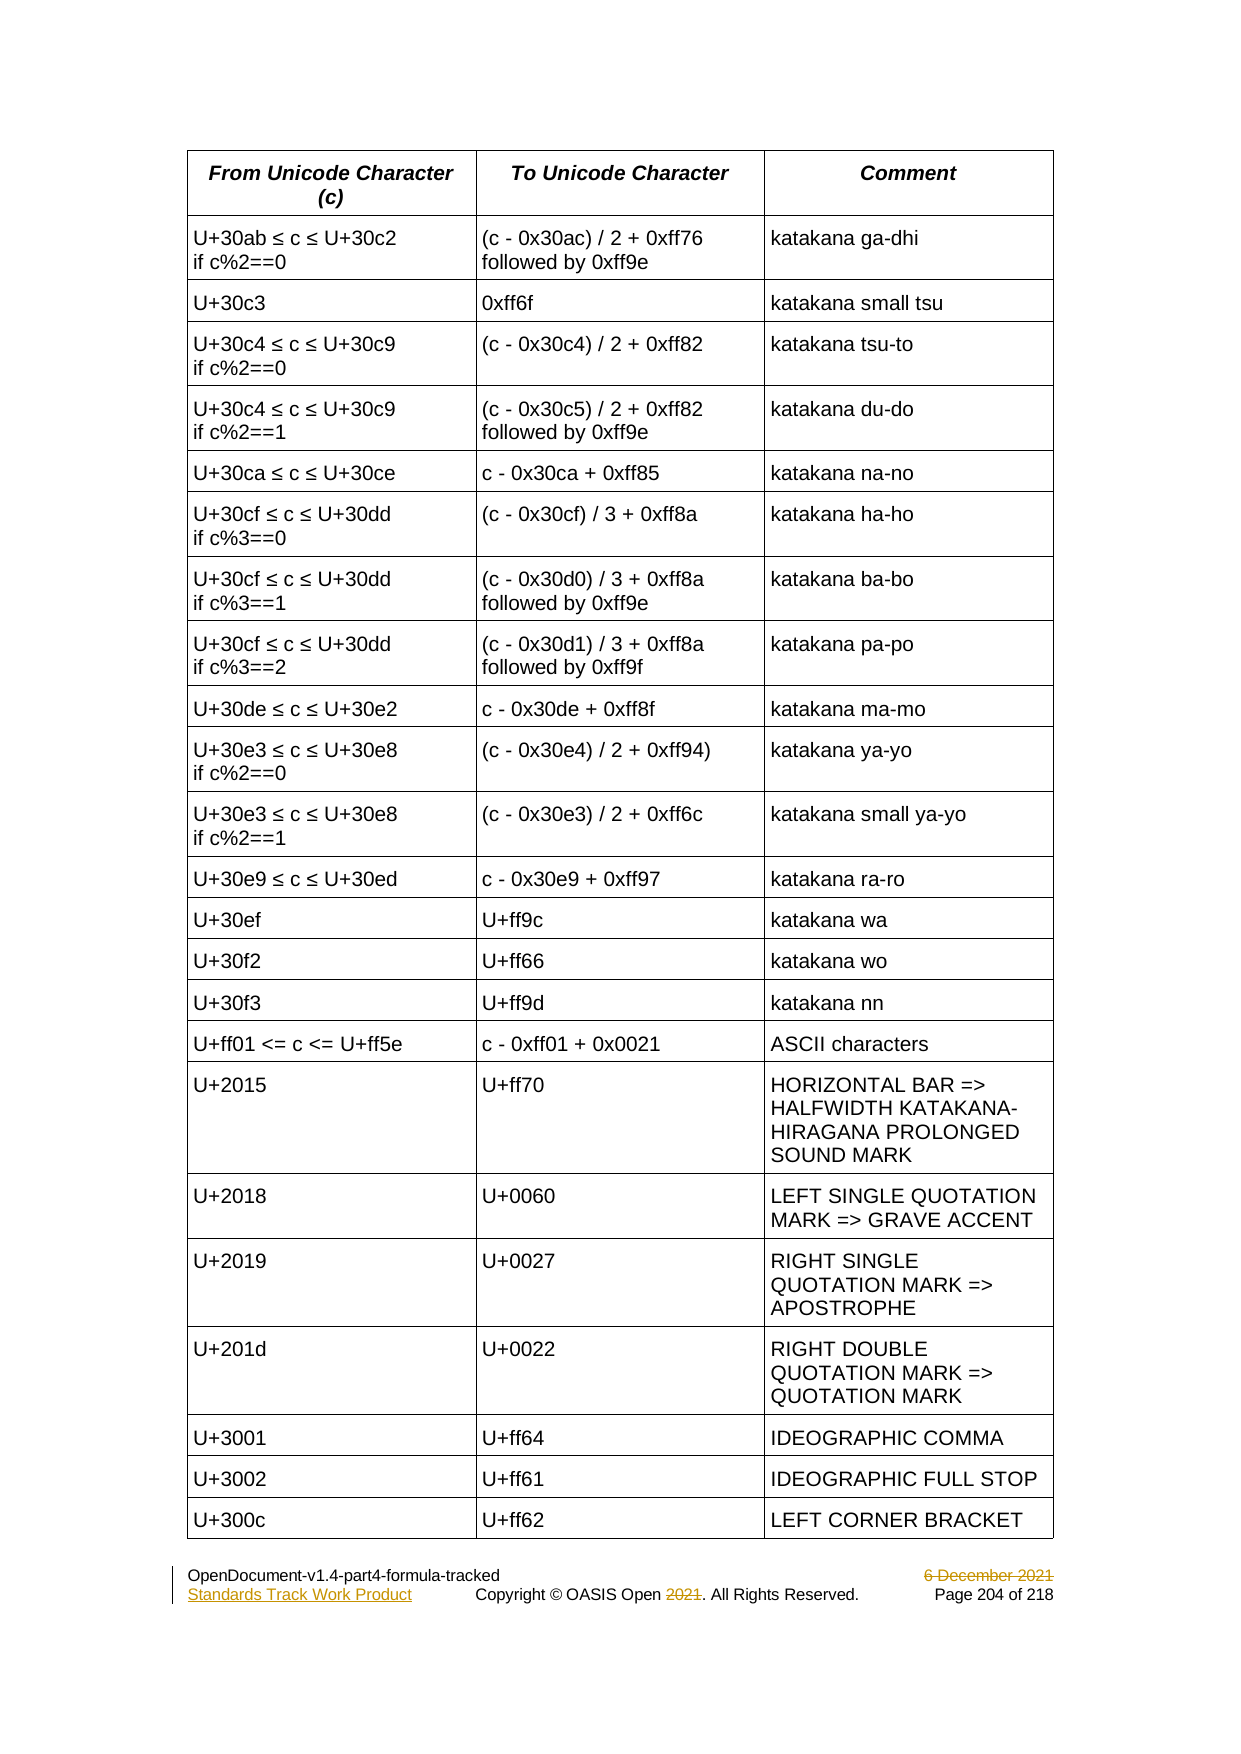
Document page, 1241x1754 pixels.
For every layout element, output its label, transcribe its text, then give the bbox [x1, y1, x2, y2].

table_cell U+3001 [188, 1415, 476, 1455]
table_cell U+30ef [188, 898, 476, 938]
table_cell (c - 0x30c5) / 2 + 0xff82 followed by 0xff9e [477, 386, 764, 450]
table_cell U+30e3 ≤ c ≤ U+30e8 if c%2==0 [188, 727, 476, 791]
table_cell RIGHT DOUBLE QUOTATION MARK => QUOTATION MARK [765, 1327, 1053, 1414]
table_cell U+3002 [188, 1456, 476, 1497]
table_cell (c - 0x30cf) / 3 + 0xff8a [477, 492, 764, 556]
table_cell katakana ya-yo [765, 727, 1053, 791]
table_cell katakana ha-ho [765, 492, 1053, 556]
table_cell (c - 0x30e3) / 2 + 0xff6c [477, 792, 764, 856]
table_cell c - 0x30e9 + 0xff97 [477, 857, 764, 897]
table_cell U+30cf ≤ c ≤ U+30dd if c%3==0 [188, 492, 476, 556]
table_header Comment [765, 151, 1053, 215]
table_cell U+0060 [477, 1174, 764, 1238]
table_cell katakana du-do [765, 386, 1053, 450]
table_cell katakana ra-ro [765, 857, 1053, 897]
table_cell U+0027 [477, 1239, 764, 1326]
table_cell ASCII characters [765, 1021, 1053, 1061]
table_cell U+ff66 [477, 939, 764, 979]
table_cell (c - 0x30e4) / 2 + 0xff94) [477, 727, 764, 791]
table_cell U+30de ≤ c ≤ U+30e2 [188, 686, 476, 726]
table_cell U+ff9d [477, 980, 764, 1020]
table_cell U+0022 [477, 1327, 764, 1414]
table_cell U+30e3 ≤ c ≤ U+30e8 if c%2==1 [188, 792, 476, 856]
table_cell U+300c [188, 1498, 476, 1538]
table_cell katakana pa-po [765, 621, 1053, 685]
table_cell HORIZONTAL BAR => HALFWIDTH KATAKANA-HIRAGANA PROLONGED SOUND MARK [765, 1062, 1053, 1173]
table_cell (c - 0x30ac) / 2 + 0xff76 followed by 0xff9e [477, 216, 764, 279]
table_cell U+ff62 [477, 1498, 764, 1538]
table_cell katakana tsu-to [765, 322, 1053, 385]
table_cell U+2018 [188, 1174, 476, 1238]
table_cell c - 0xff01 + 0x0021 [477, 1021, 764, 1061]
table_cell U+30c4 ≤ c ≤ U+30c9 if c%2==1 [188, 386, 476, 450]
table_cell U+30c3 [188, 280, 476, 321]
table_cell LEFT CORNER BRACKET [765, 1498, 1053, 1538]
table_cell katakana wo [765, 939, 1053, 979]
table_cell katakana ma-mo [765, 686, 1053, 726]
table_cell 0xff6f [477, 280, 764, 321]
table_cell U+ff70 [477, 1062, 764, 1173]
table_header To Unicode Character [477, 151, 764, 215]
table_cell U+30c4 ≤ c ≤ U+30c9 if c%2==0 [188, 322, 476, 385]
table_cell katakana ba-bo [765, 557, 1053, 620]
table_cell U+ff61 [477, 1456, 764, 1497]
table_cell U+30cf ≤ c ≤ U+30dd if c%3==1 [188, 557, 476, 620]
table_cell IDEOGRAPHIC FULL STOP [765, 1456, 1053, 1497]
table_cell U+2019 [188, 1239, 476, 1326]
table_cell katakana ga-dhi [765, 216, 1053, 279]
table_cell U+30ca ≤ c ≤ U+30ce [188, 451, 476, 491]
table_cell c - 0x30ca + 0xff85 [477, 451, 764, 491]
table_cell (c - 0x30d1) / 3 + 0xff8a followed by 0xff9f [477, 621, 764, 685]
table_cell katakana small ya-yo [765, 792, 1053, 856]
table_cell U+30f2 [188, 939, 476, 979]
table_cell U+ff64 [477, 1415, 764, 1455]
table_cell U+30cf ≤ c ≤ U+30dd if c%3==2 [188, 621, 476, 685]
table_cell IDEOGRAPHIC COMMA [765, 1415, 1053, 1455]
table_cell (c - 0x30c4) / 2 + 0xff82 [477, 322, 764, 385]
table_cell katakana small tsu [765, 280, 1053, 321]
table_header From Unicode Character (c) [188, 151, 476, 215]
table_cell katakana wa [765, 898, 1053, 938]
table_cell U+201d [188, 1327, 476, 1414]
table_cell U+30ab ≤ c ≤ U+30c2 if c%2==0 [188, 216, 476, 279]
table_cell RIGHT SINGLE QUOTATION MARK => APOSTROPHE [765, 1239, 1053, 1326]
table_cell c - 0x30de + 0xff8f [477, 686, 764, 726]
table_cell U+2015 [188, 1062, 476, 1173]
table_cell LEFT SINGLE QUOTATION MARK => GRAVE ACCENT [765, 1174, 1053, 1238]
table_cell U+ff01 <= c <= U+ff5e [188, 1021, 476, 1061]
table_cell U+30e9 ≤ c ≤ U+30ed [188, 857, 476, 897]
table_cell katakana na-no [765, 451, 1053, 491]
table_cell (c - 0x30d0) / 3 + 0xff8a followed by 0xff9e [477, 557, 764, 620]
table_cell katakana nn [765, 980, 1053, 1020]
table_cell U+30f3 [188, 980, 476, 1020]
table_cell U+ff9c [477, 898, 764, 938]
